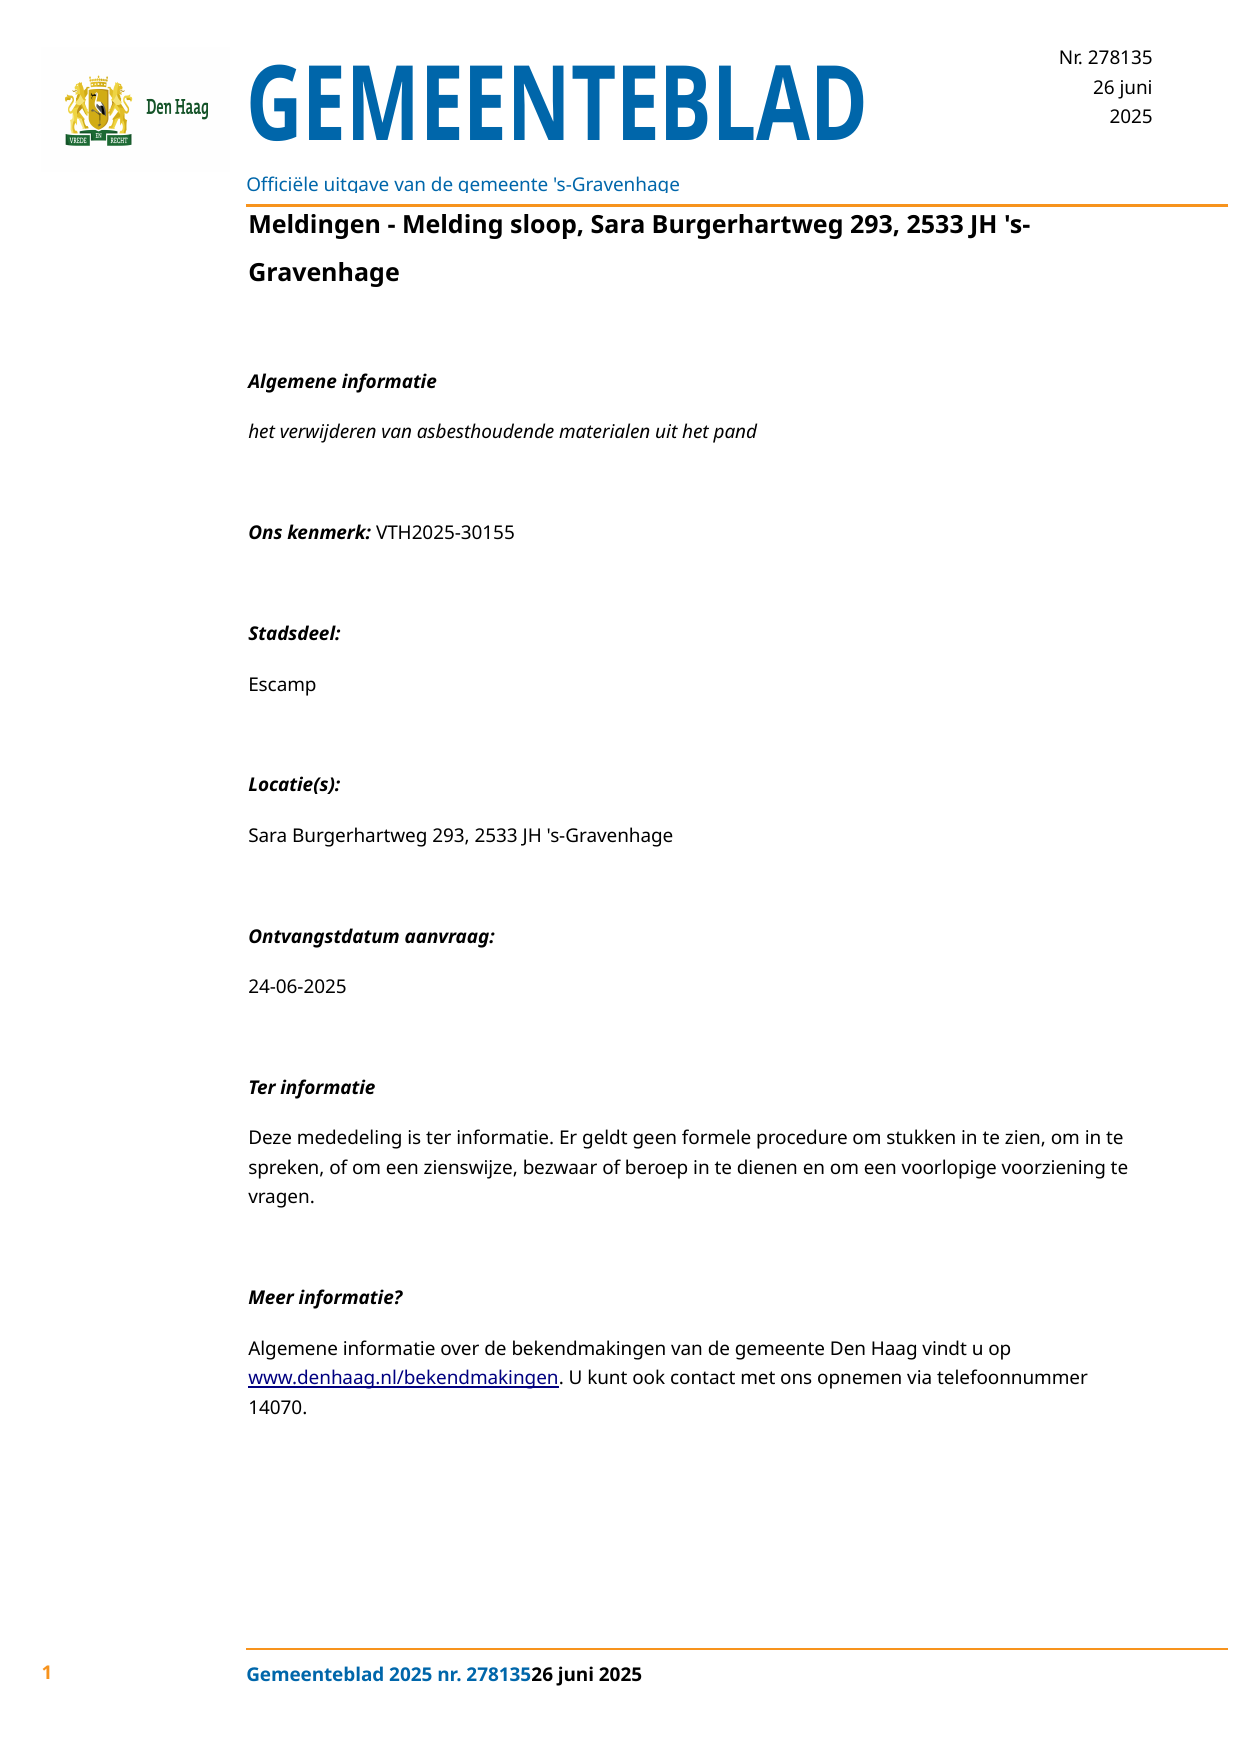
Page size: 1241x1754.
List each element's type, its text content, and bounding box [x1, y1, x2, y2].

text Sara Burgerhartweg 293, 2533 JH 's-Gravenhage [248, 822, 1152, 848]
text Algemene informatie over de bekendmakingen van de gemeente Den Haag vindt u op www.denhaag.nl/bekendmakingen. U kunt ook contact met ons opnemen via telefoonnummer 14070. [248, 1335, 1152, 1420]
text Ter informatie [248, 1074, 1152, 1100]
text Algemene informatie [248, 368, 1152, 394]
text Meer informatie? [248, 1284, 1152, 1310]
text Stadsdeel: [248, 620, 1152, 646]
text het verwijderen van asbesthoudende materialen uit het pand [248, 419, 1152, 444]
text Ons kenmerk: VTH2025-30155 [248, 519, 1152, 545]
text Locatie(s): [248, 772, 1152, 797]
text 24-06-2025 [248, 973, 1152, 999]
text Meldingen - Melding sloop, Sara Burgerhartweg 293, 2533 JH 's-Gravenhage [248, 207, 1152, 288]
picture [41, 47, 231, 172]
text Deze mededeling is ter informatie. Er geldt geen formele procedure om stukken in te zien, om in te spreken, of om een zienswijze, bezwaar of beroep in te dienen en om een voorlopige voorziening te vragen. [248, 1124, 1152, 1209]
text Ontvangstdatum aanvraag: [248, 923, 1152, 949]
text Escamp [248, 671, 1152, 697]
